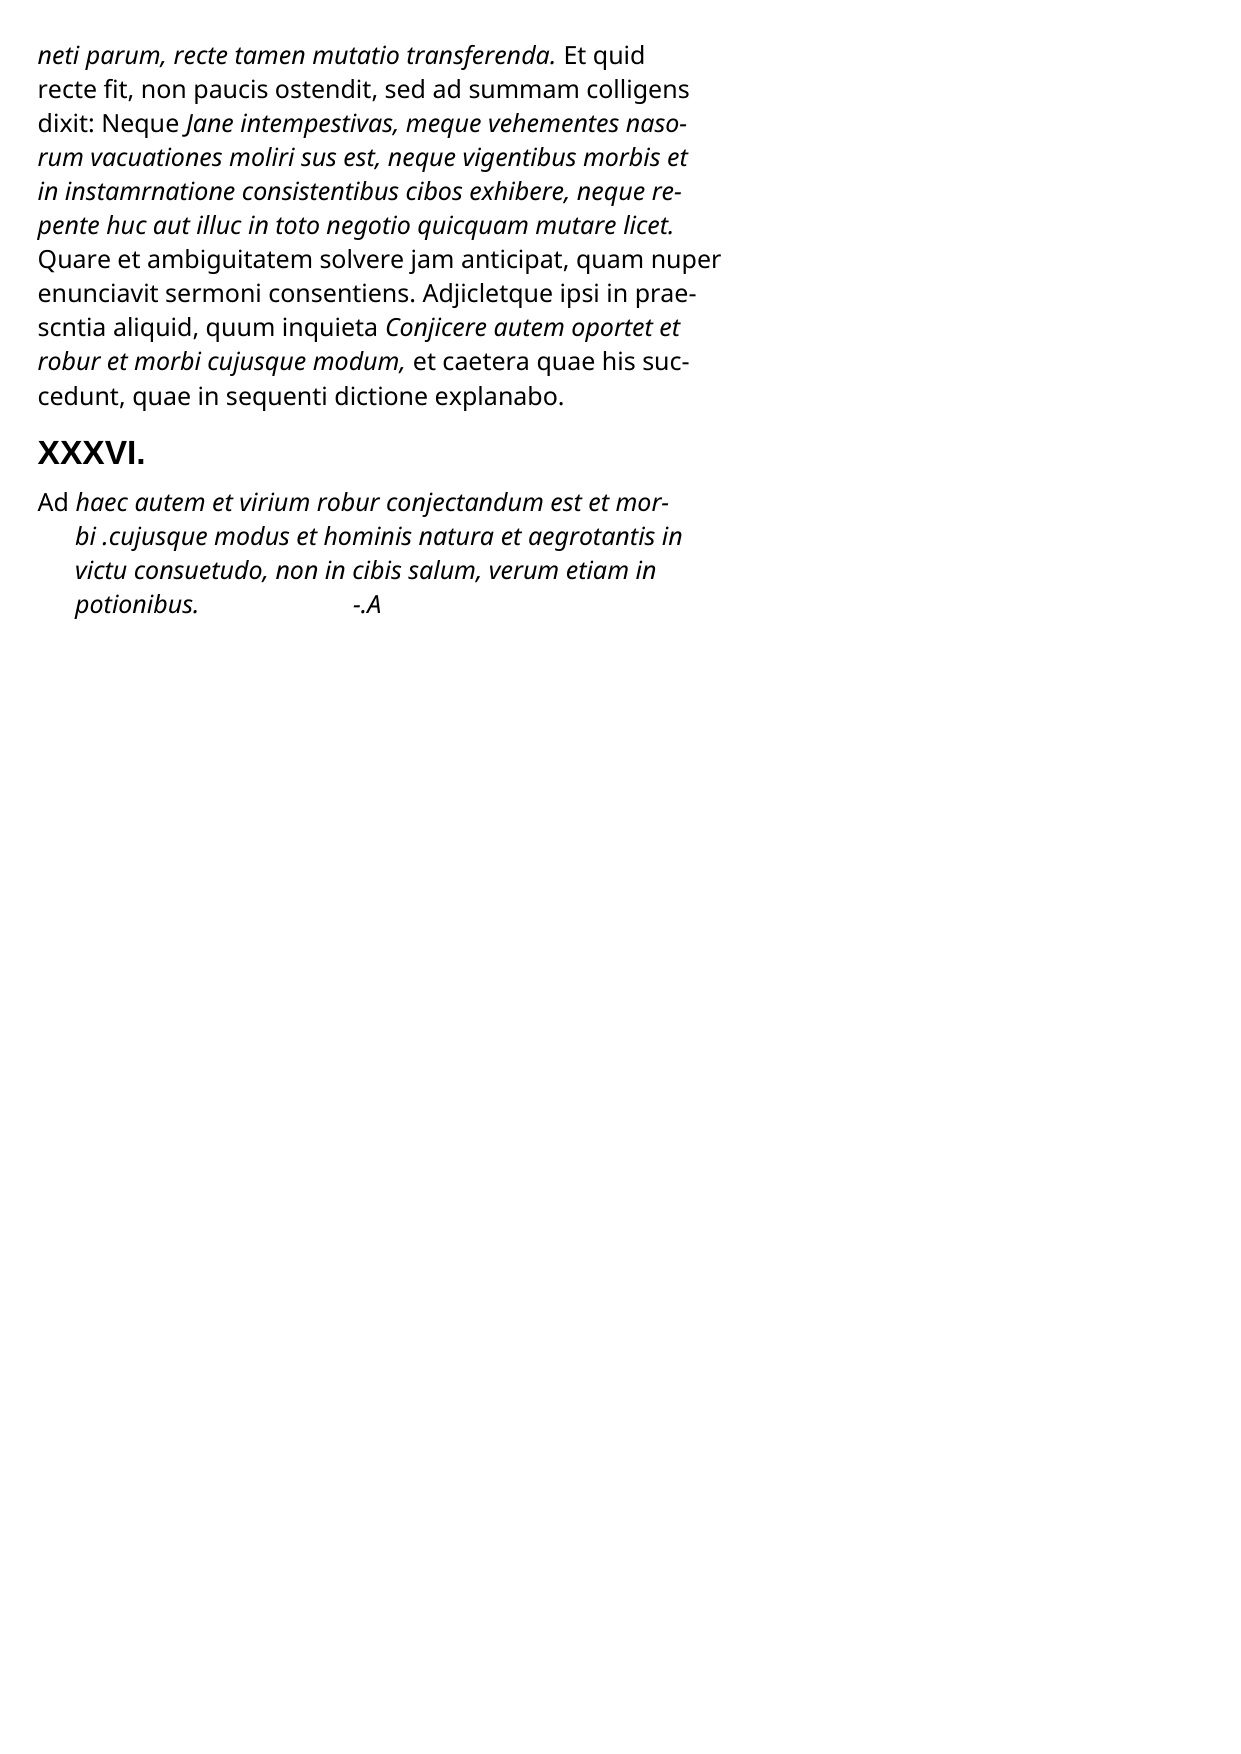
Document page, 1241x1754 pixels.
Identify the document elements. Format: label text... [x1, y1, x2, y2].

subtitle XXXVI. [37, 433, 1203, 472]
text Ad haec autem et virium robur conjectandum est et mor- bi .cujusque modus et hominis natura et aegrotantis in victu consuetudo, non in cibis salum, verum etiam in potionibus. -.A [37, 484, 1203, 620]
text neti parum, recte tamen mutatio transferenda. Et quid recte fit, non paucis ostendit, sed ad summam colligens dixit: Neque Jane intempestivas, meque vehementes naso- rum vacuationes moliri sus est, neque vigentibus morbis et in instamrnatione consistentibus cibos exhibere, neque re- pente huc aut illuc in toto negotio quicquam mutare licet. Quare et ambiguitatem solvere jam anticipat, quam nuper enunciavit sermoni consentiens. Adjicletque ipsi in prae- scntia aliquid, quum inquieta Conjicere autem oportet et robur et morbi cujusque modum, et caetera quae his suc- cedunt, quae in sequenti dictione explanabo. [37, 37, 1203, 412]
